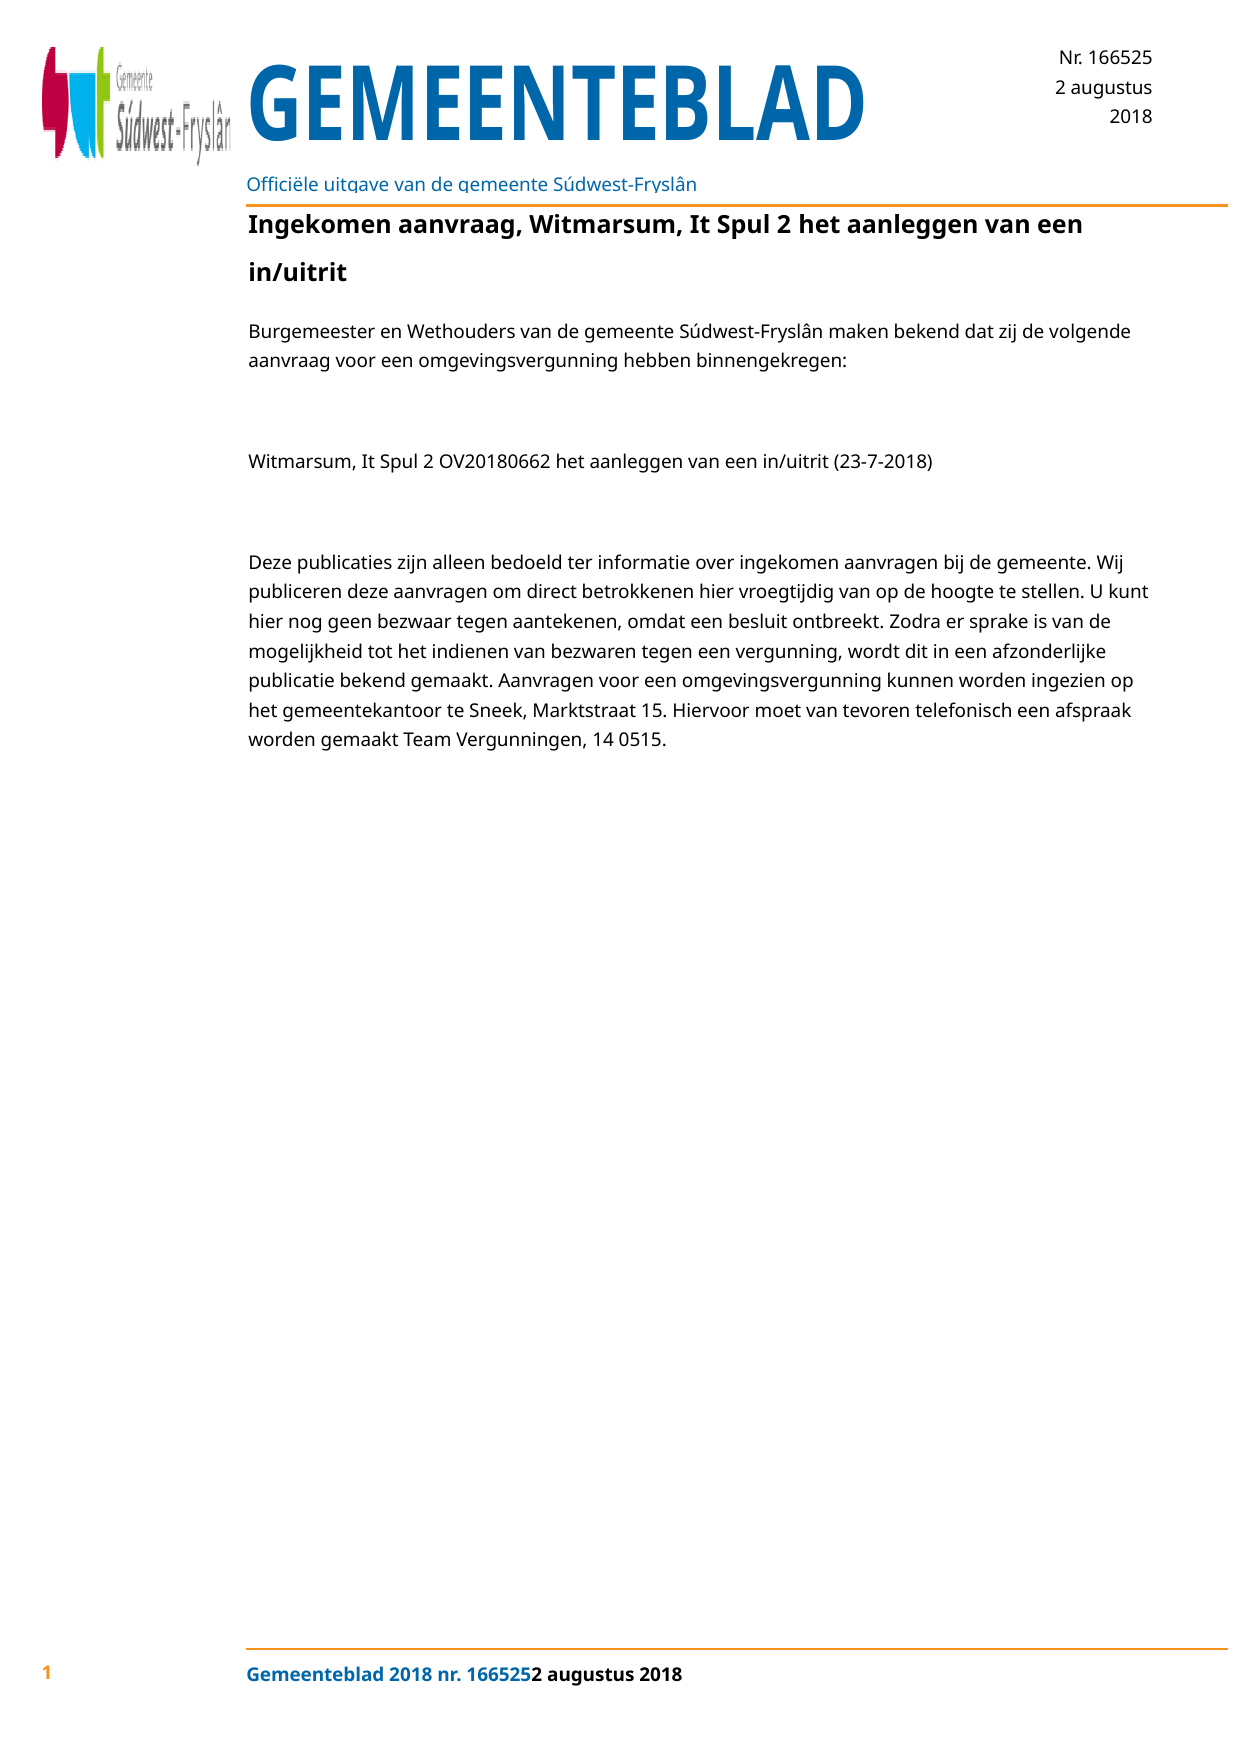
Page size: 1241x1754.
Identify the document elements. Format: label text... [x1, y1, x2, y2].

picture [41, 47, 231, 172]
text Witmarsum, It Spul 2 OV20180662 het aanleggen van een in/uitrit (23-7-2018) [248, 448, 1152, 474]
text Burgemeester en Wethouders van de gemeente Súdwest-Fryslân maken bekend dat zij de volgende aanvraag voor een omgevingsvergunning hebben binnengekregen: [248, 318, 1152, 373]
text Deze publicaties zijn alleen bedoeld ter informatie over ingekomen aanvragen bij de gemeente. Wij publiceren deze aanvragen om direct betrokkenen hier vroegtijdig van op de hoogte te stellen. U kunt hier nog geen bezwaar tegen aantekenen, omdat een besluit ontbreekt. Zodra er sprake is van de mogelijkheid tot het indienen van bezwaren tegen een vergunning, wordt dit in een afzonderlijke publicatie bekend gemaakt. Aanvragen voor een omgevingsvergunning kunnen worden ingezien op het gemeentekantoor te Sneek, Marktstraat 15. Hiervoor moet van tevoren telefonisch een afspraak worden gemaakt Team Vergunningen, 14 0515. [248, 549, 1152, 752]
text Ingekomen aanvraag, Witmarsum, It Spul 2 het aanleggen van een in/uitrit [248, 207, 1152, 288]
